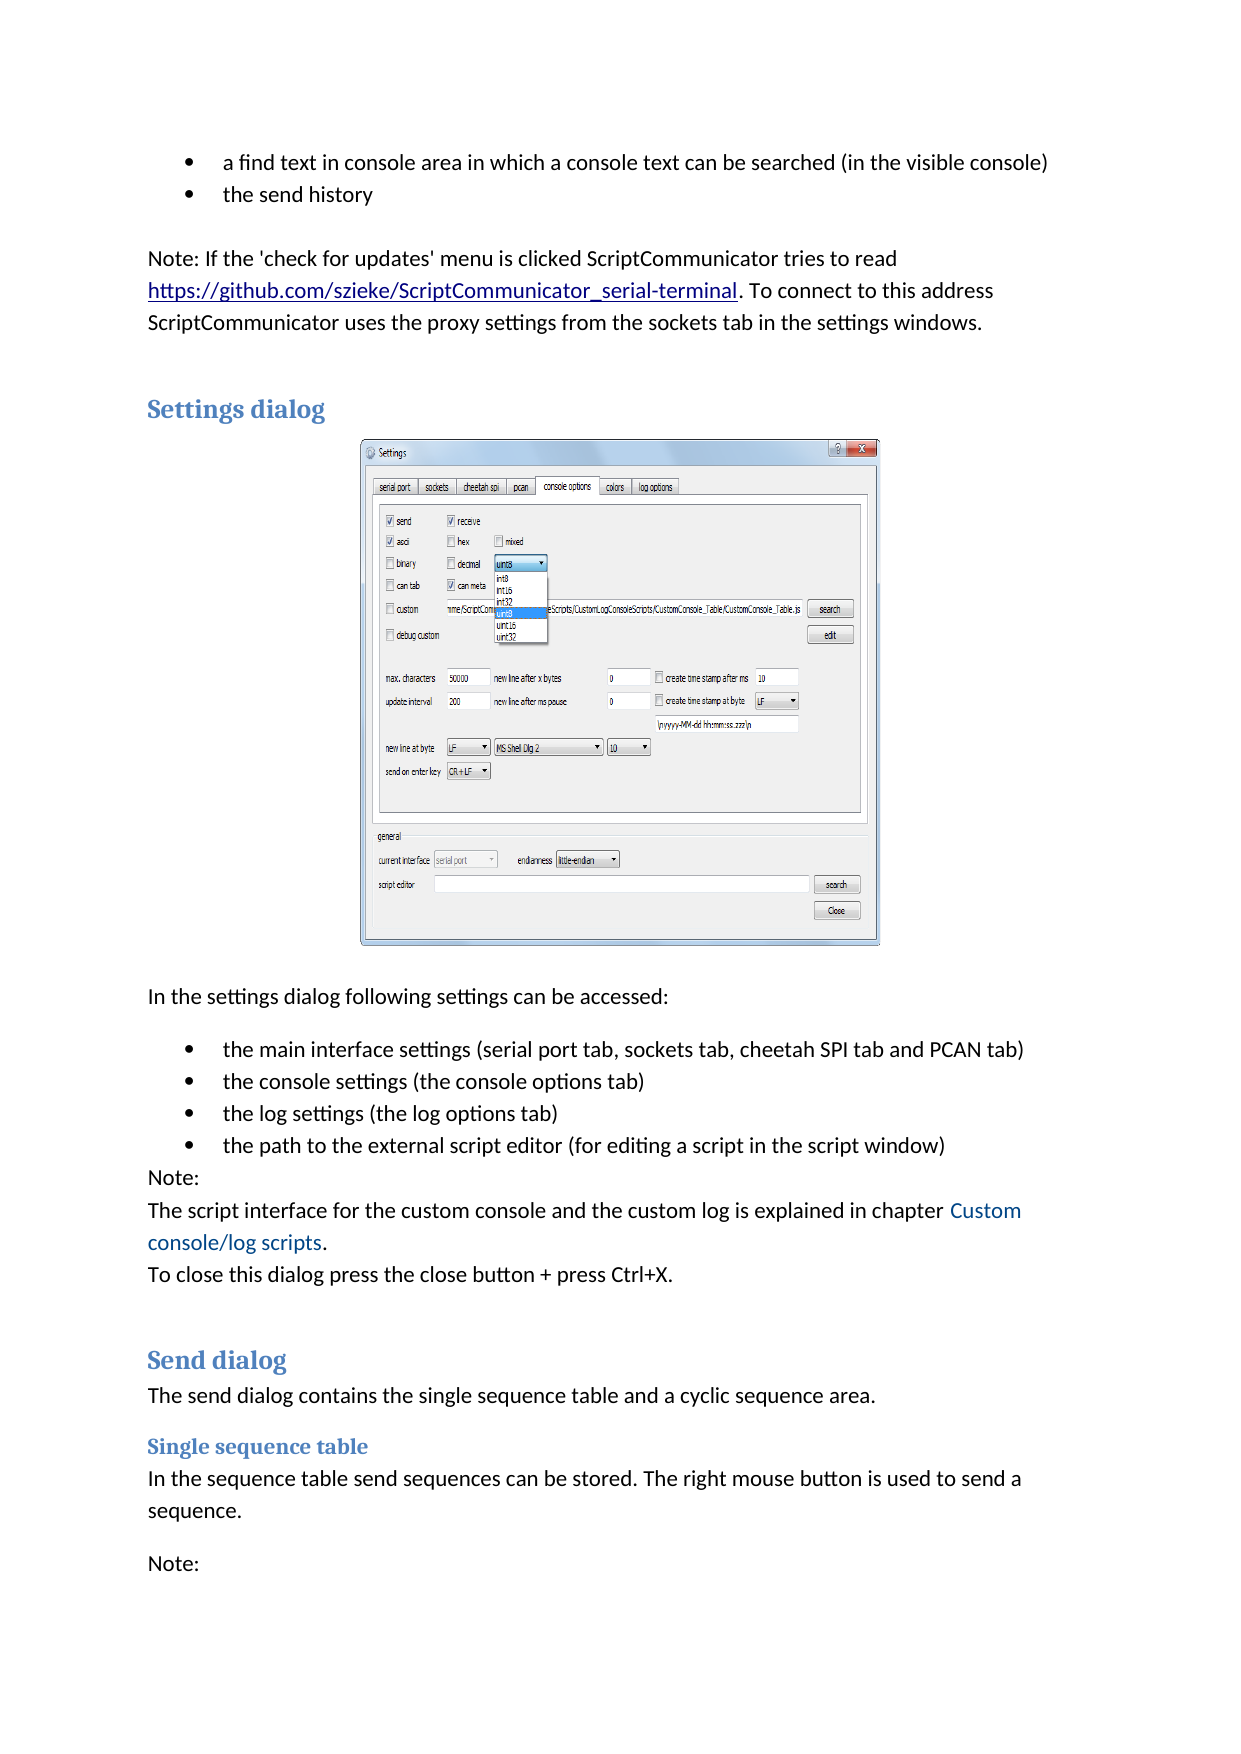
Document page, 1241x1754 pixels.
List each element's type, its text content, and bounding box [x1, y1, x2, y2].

text Note: [148, 1549, 1093, 1577]
list the main interface settings (serial port tab, sockets tab, cheetah SPI tab and PCAN tab) [185, 1035, 1093, 1063]
list Note: If the 'check for updates' menu is clicked ScriptCommunicator tries to read https://github.com/szieke/ScriptCommunicator_serial-terminal. To connect to this address ScriptCommunicator uses the proxy settings from the sockets tab in the settings windows. [148, 244, 1093, 337]
subtitle Settings dialog [148, 394, 1093, 425]
list a find text in console area in which a console text can be searched (in the visible console) [185, 148, 1093, 176]
list Note: [148, 1163, 1093, 1192]
list The script interface for the custom console and the custom log is explained in chapter Custom console/log scripts. [148, 1196, 1093, 1256]
list To close this dialog press the close button + press Ctrl+X. [148, 1260, 1093, 1288]
list the path to the external script editor (for editing a script in the script window) [185, 1131, 1093, 1159]
subtitle Single sequence table [148, 1434, 1093, 1460]
list the log settings (the log options tab) [185, 1099, 1093, 1127]
text In the sequence table send sequences can be stored. The right mouse button is used to send a sequence. [148, 1464, 1093, 1524]
list the send history [185, 180, 1093, 208]
text The send dialog contains the single sequence table and a cyclic sequence area. [148, 1381, 1093, 1409]
subtitle Send dialog [148, 1345, 1093, 1376]
list the console settings (the console options tab) [185, 1067, 1093, 1095]
text In the settings dialog following settings can be accessed: [148, 982, 1093, 1010]
picture [360, 439, 880, 946]
